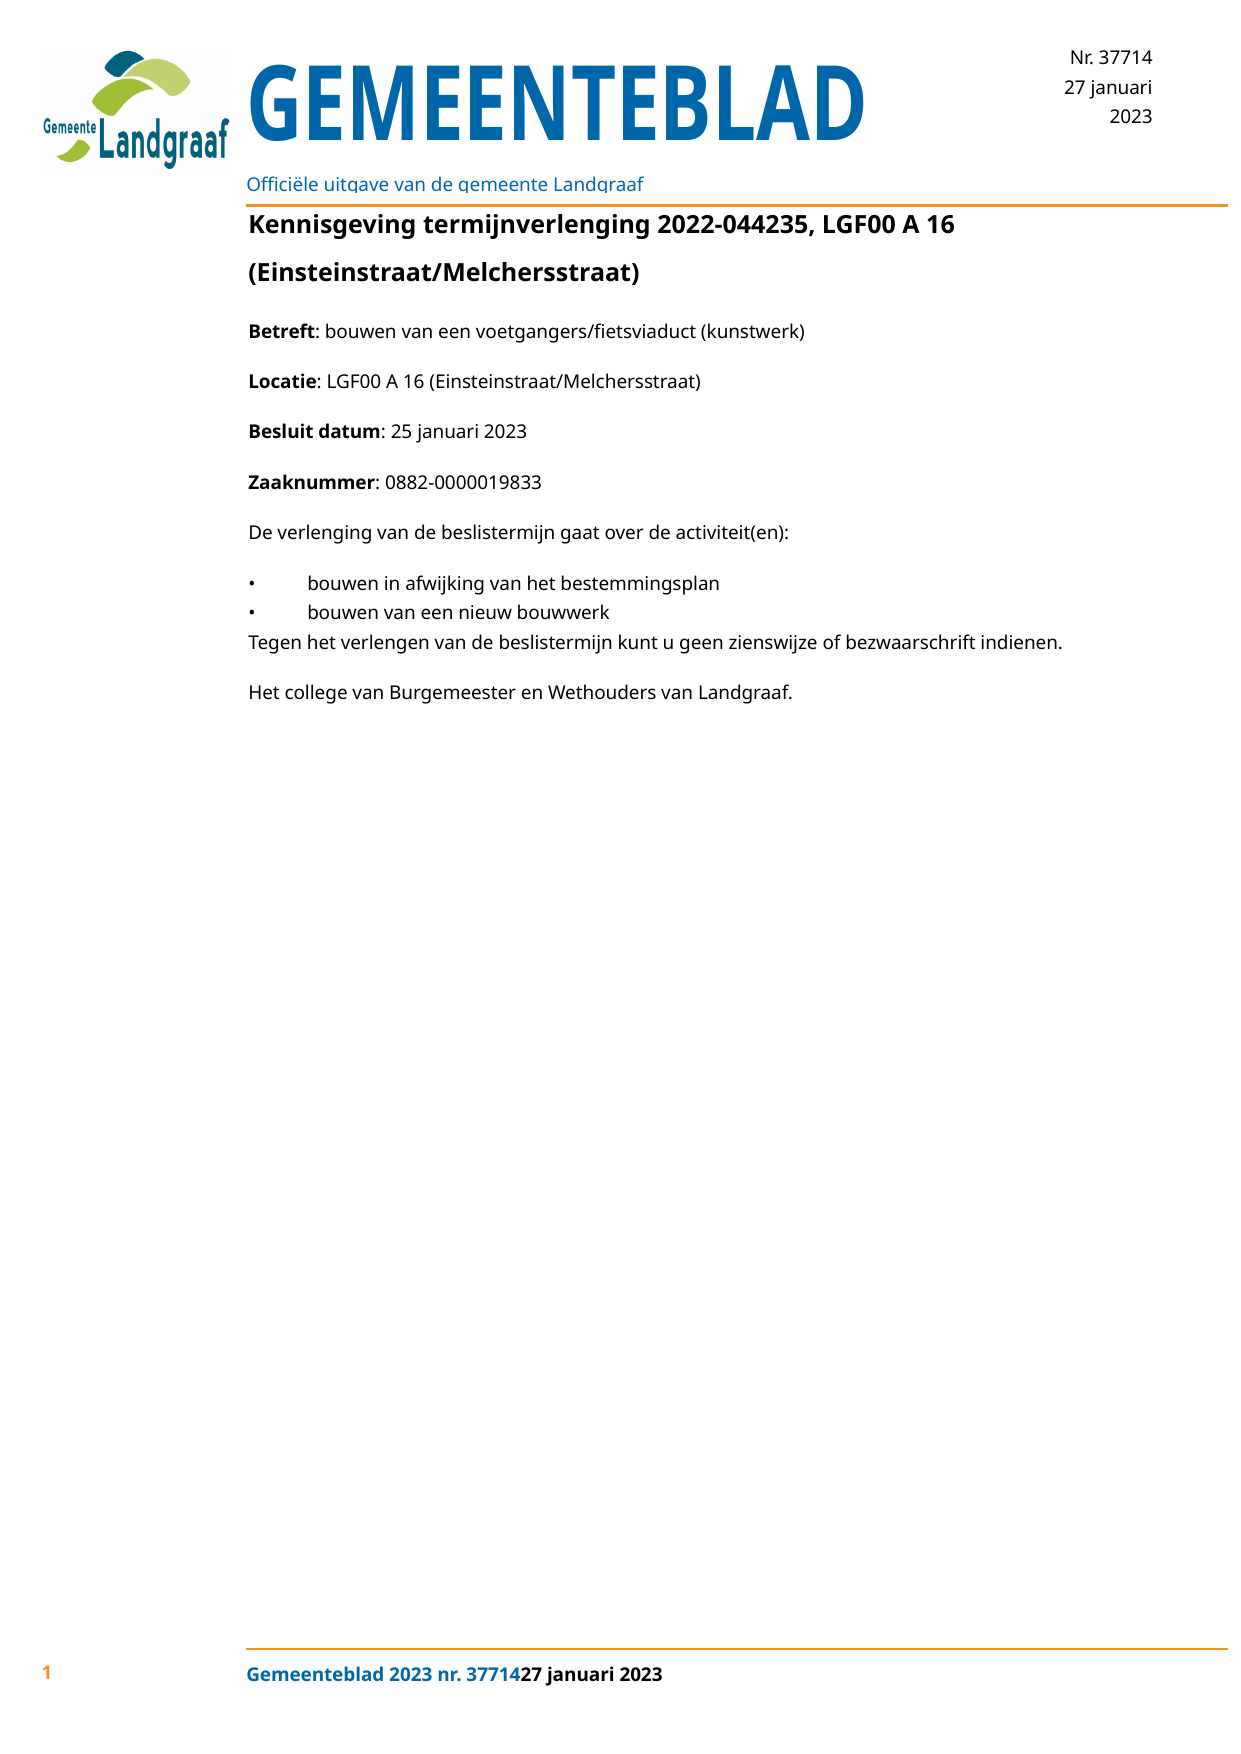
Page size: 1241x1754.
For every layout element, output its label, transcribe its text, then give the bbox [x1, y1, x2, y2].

picture [41, 47, 231, 172]
text Zaaknummer: 0882-0000019833 [248, 469, 1152, 495]
text Besluit datum: 25 januari 2023 [248, 419, 1152, 444]
text Kennisgeving termijnverlenging 2022-044235, LGF00 A 16 (Einsteinstraat/Melchersstraat) [248, 207, 1152, 288]
list bouwen van een nieuw bouwwerk [248, 599, 1152, 625]
list bouwen in afwijking van het bestemmingsplan [248, 570, 1152, 596]
text Het college van Burgemeester en Wethouders van Landgraaf. [248, 679, 1152, 705]
text Locatie: LGF00 A 16 (Einsteinstraat/Melchersstraat) [248, 368, 1152, 394]
text De verlenging van de beslistermijn gaat over de activiteit(en): [248, 519, 1152, 545]
text Tegen het verlengen van de beslistermijn kunt u geen zienswijze of bezwaarschrift indienen. [248, 629, 1152, 655]
text Betreft: bouwen van een voetgangers/fietsviaduct (kunstwerk) [248, 318, 1152, 344]
